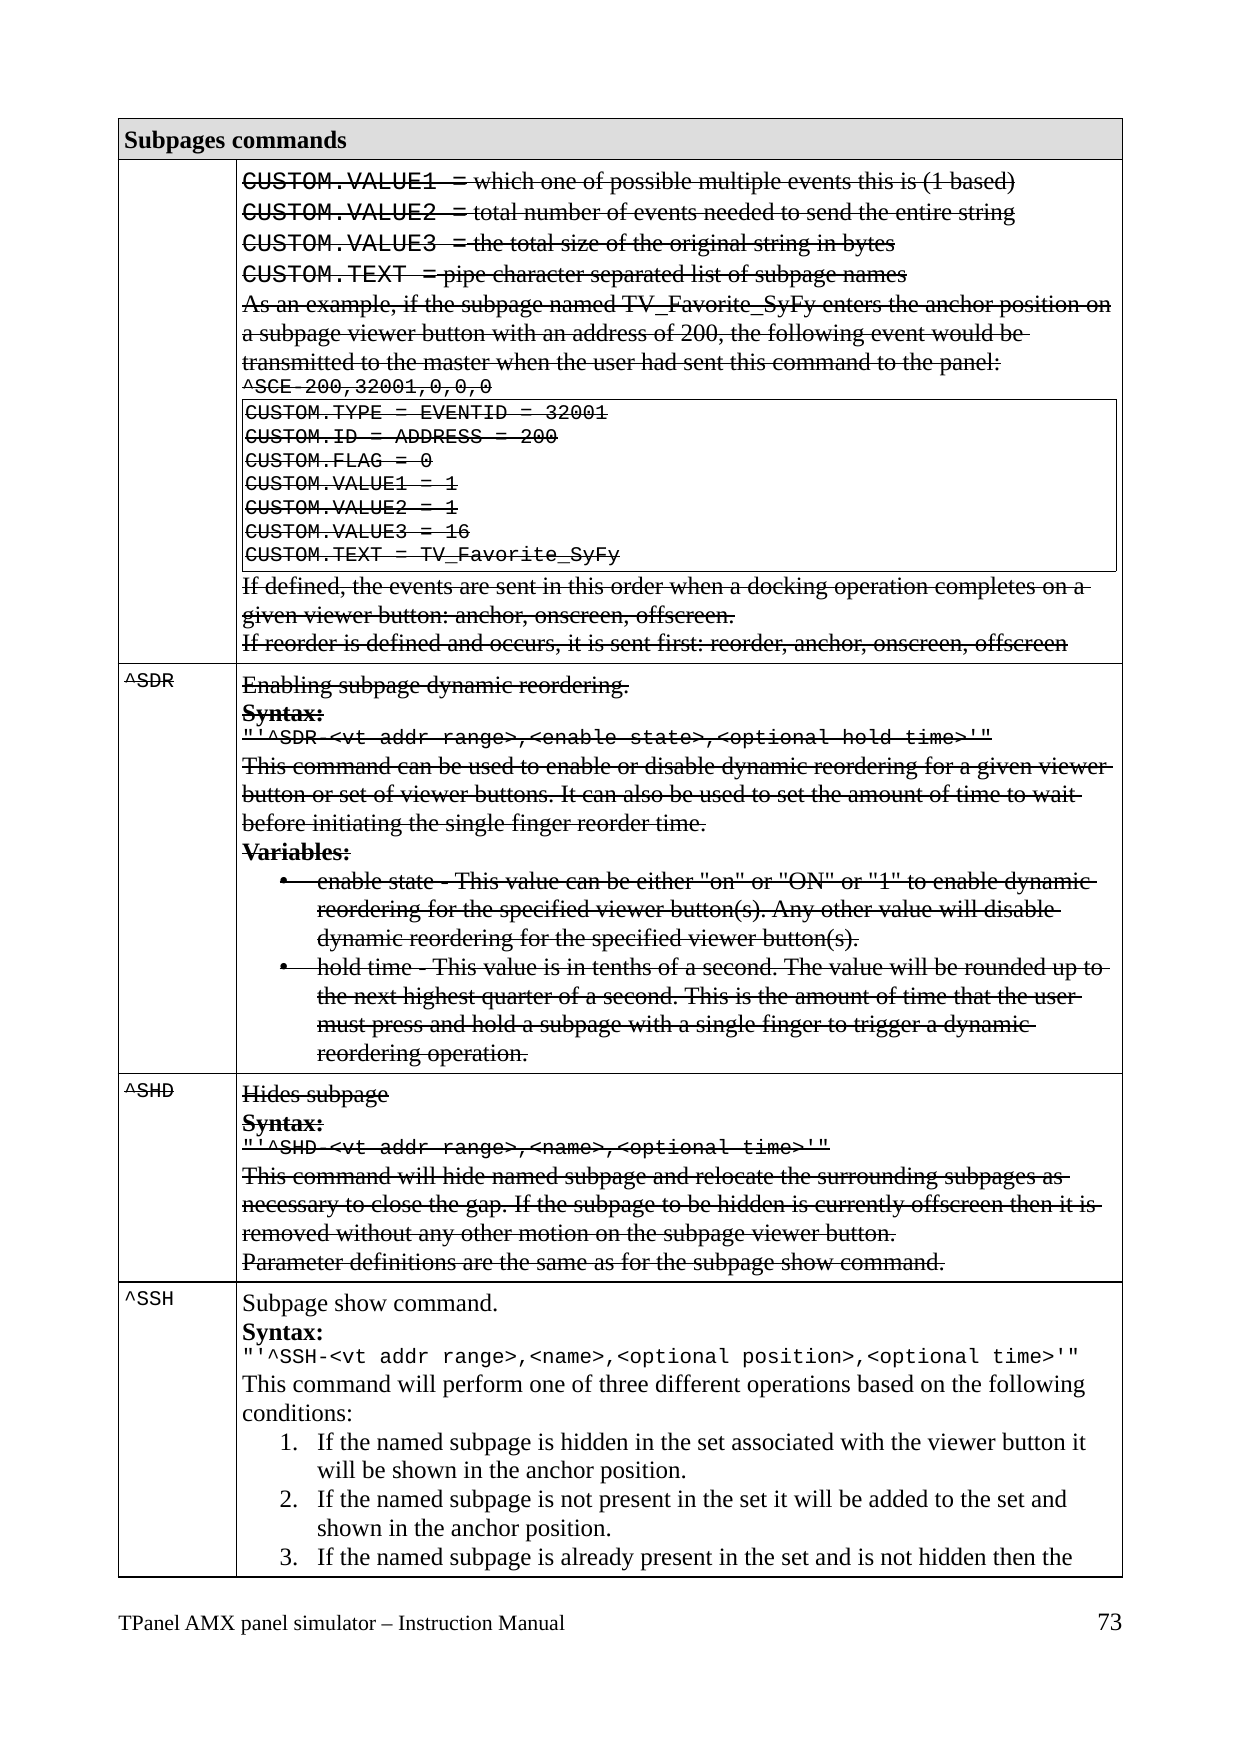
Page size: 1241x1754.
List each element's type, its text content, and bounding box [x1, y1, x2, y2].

table_cell [119, 160, 236, 663]
table_cell Hides subpage Syntax: "'^SHD-<vt addr range>,<name>,<optional time>'" This command will hide named subpage and relocate the surrounding subpages as necessary to close the gap. If the subpage to be hidden is currently offscreen then it is removed without any other motion on the subpage viewer button. Parameter definitions are the same as for the subpage show command. [237, 1074, 1122, 1281]
table_cell ^SDR [119, 664, 236, 1073]
table_cell CUSTOM.VALUE1 = which one of possible multiple events this is (1 based) CUSTOM.VALUE2 = total number of events needed to send the entire string CUSTOM.VALUE3 = the total size of the original string in bytes CUSTOM.TEXT = pipe character separated list of subpage names As an example, if the subpage named TV_Favorite_SyFy enters the anchor position on a subpage viewer button with an address of 200, the following event would be transmitted to the master when the user had sent this command to the panel: ^SCE-200,32001,0,0,0 CUSTOM.TYPE = EVENTID = 32001 CUSTOM.ID = ADDRESS = 200 CUSTOM.FLAG = 0 CUSTOM.VALUE1 = 1 CUSTOM.VALUE2 = 1 CUSTOM.VALUE3 = 16 CUSTOM.TEXT = TV_Favorite_SyFy If defined, the events are sent in this order when a docking operation completes on a given viewer button: anchor, onscreen, offscreen. If reorder is defined and occurs, it is sent first: reorder, anchor, onscreen, offscreen [237, 160, 1122, 663]
table_cell ^SSH [119, 1283, 236, 1576]
table_cell Enabling subpage dynamic reordering. Syntax: "'^SDR-<vt addr range>,<enable state>,<optional hold time>'" This command can be used to enable or disable dynamic reordering for a given viewer button or set of viewer buttons. It can also be used to set the amount of time to wait before initiating the single finger reorder time. Variables: enable state - This value can be either "on" or "ON" or "1" to enable dynamic reordering for the specified viewer button(s). Any other value will disable dynamic reordering for the specified viewer button(s). hold time - This value is in tenths of a second. The value will be rounded up to the next highest quarter of a second. This is the amount of time that the user must press and hold a subpage with a single finger to trigger a dynamic reordering operation. [237, 664, 1122, 1073]
table_header Subpages commands [119, 119, 1122, 159]
table_cell Subpage show command. Syntax: "'^SSH-<vt addr range>,<name>,<optional position>,<optional time>'" This command will perform one of three different operations based on the following conditions: If the named subpage is hidden in the set associated with the viewer button it will be shown in the anchor position. If the named subpage is not present in the set it will be added to the set and shown in the anchor position. If the named subpage is already present in the set and is not hidden then the [237, 1283, 1122, 1576]
table_cell ^SHD [119, 1074, 236, 1281]
